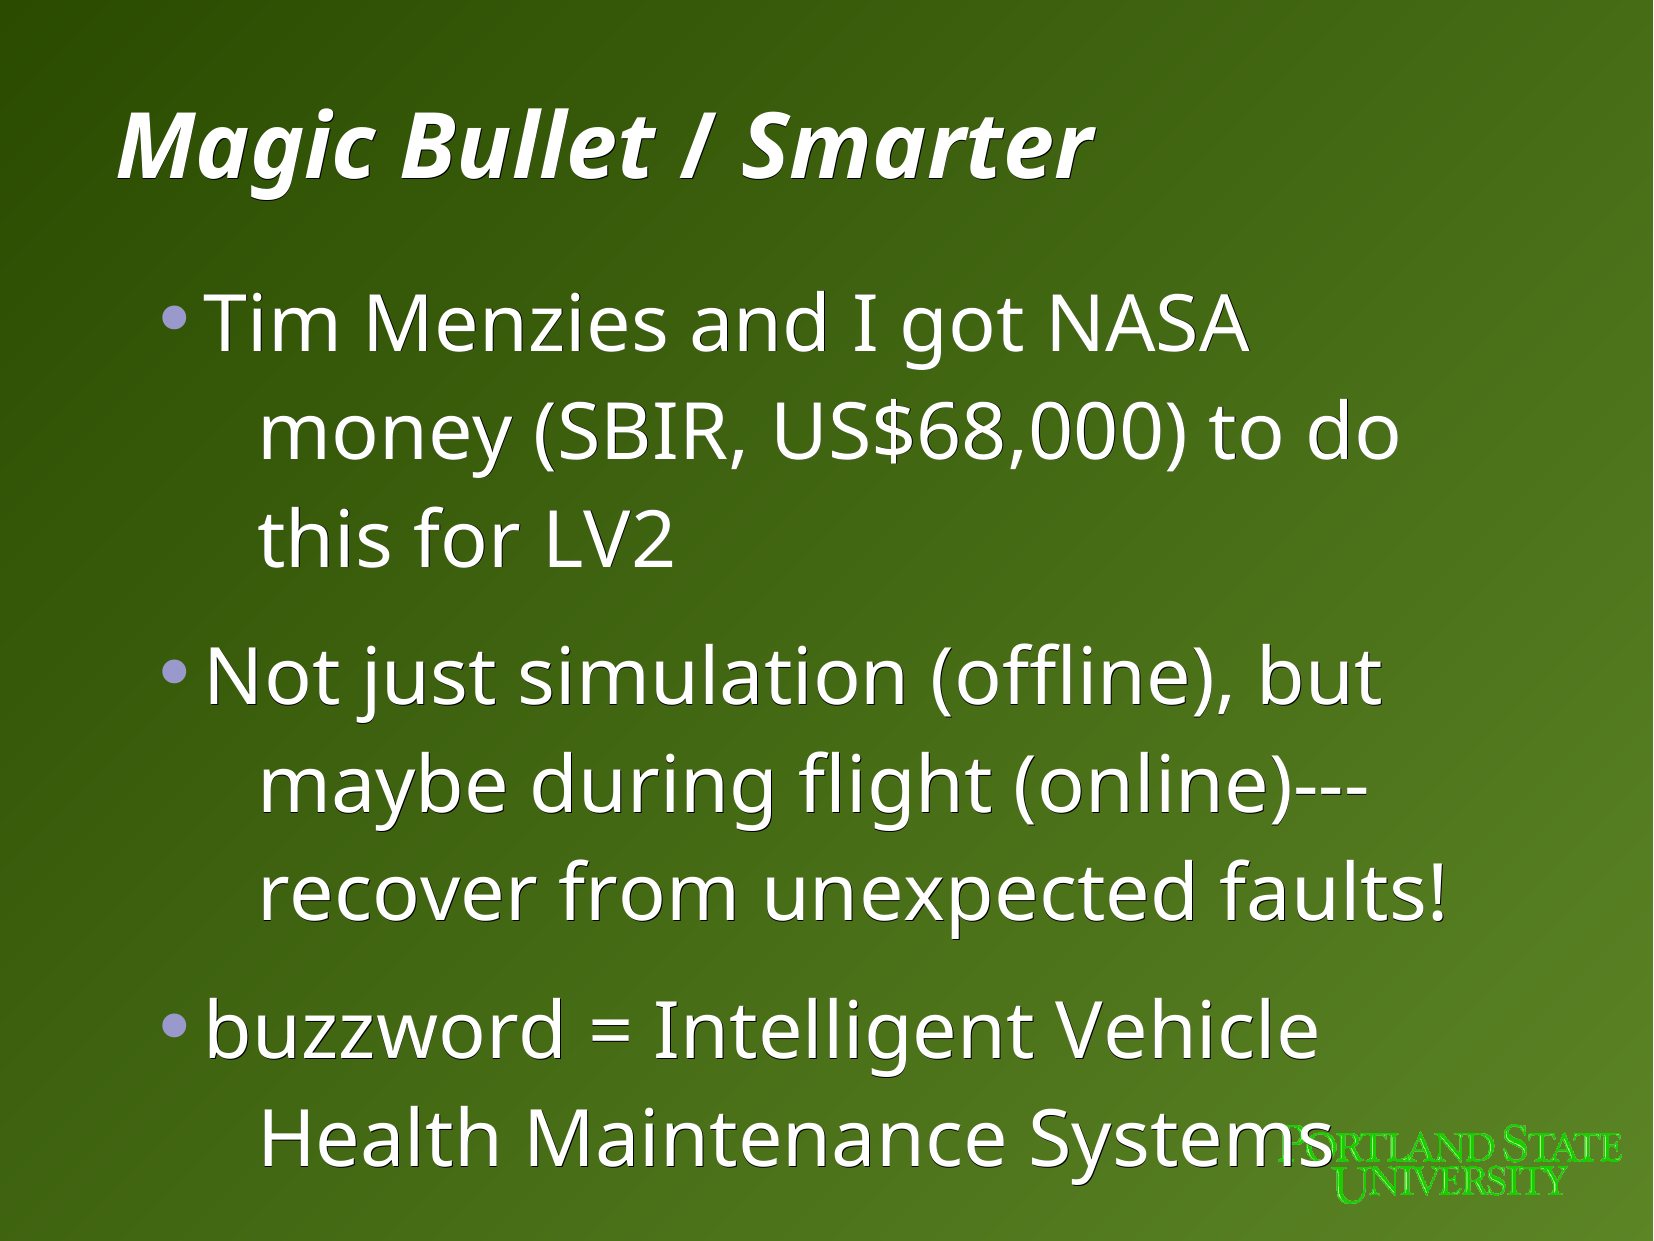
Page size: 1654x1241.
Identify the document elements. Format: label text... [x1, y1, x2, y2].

list Tim Menzies and I got NASA money (SBIR, US$68,000) to do this for LV2 Not just simulation (offline), but maybe during flight (online)---recover from unexpected faults! buzzword = Intelligent Vehicle Health Maintenance Systems [115, 266, 1527, 1049]
picture [1277, 1124, 1622, 1204]
title Magic Bullet / Smarter [115, 86, 1527, 200]
